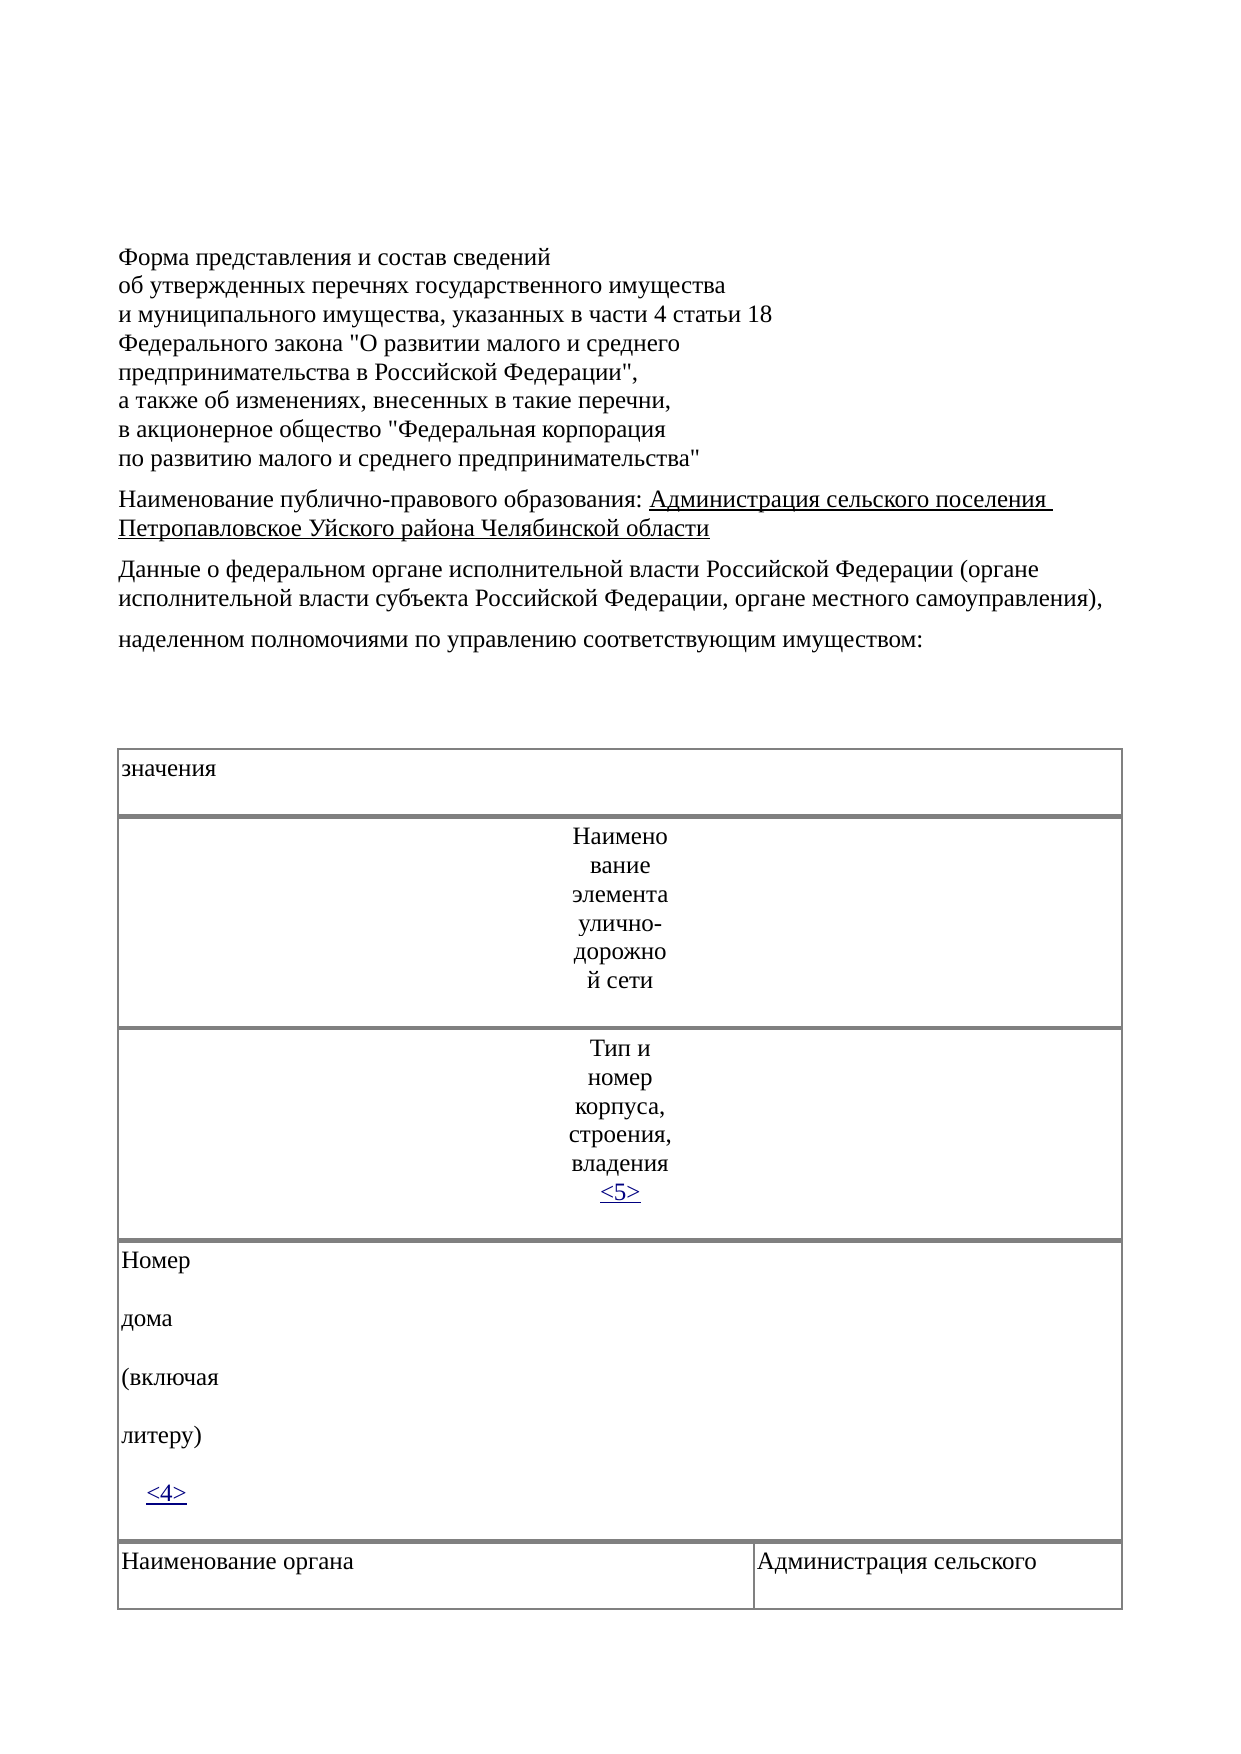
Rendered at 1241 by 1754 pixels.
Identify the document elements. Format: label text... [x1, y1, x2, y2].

table_header Номер дома (включая литеру) <4> [119, 1243, 1121, 1539]
text наделенном полномочиями по управлению соответствующим имуществом: [118, 624, 1122, 653]
text Данные о федеральном органе исполнительной власти Российской Федерации (органе исполнительной власти субъекта Российской Федерации, органе местного самоуправления), [118, 554, 1122, 612]
text Форма представления и состав сведений об утвержденных перечнях государственного имущества и муниципального имущества, указанных в части 4 статьи 18 Федерального закона "О развитии малого и среднего предпринимательства в Российской Федерации", а также об изменениях, внесенных в такие перечни, в акционерное общество "Федеральная корпорация по развитию малого и среднего предпринимательства" [118, 242, 1122, 472]
table_header Наимено вание элемента улично- дорожно й сети [119, 819, 1121, 1026]
text Наименование публично-правового образования: Администрация сельского поселения Петропавловское Уйского района Челябинской области [118, 484, 1122, 542]
table_header Администрация сельского [755, 1544, 1121, 1608]
table_header Наименование органа [119, 1544, 753, 1608]
table_header Тип и номер корпуса, строения, владения <5> [119, 1030, 1121, 1238]
table_header значения [119, 750, 1121, 814]
